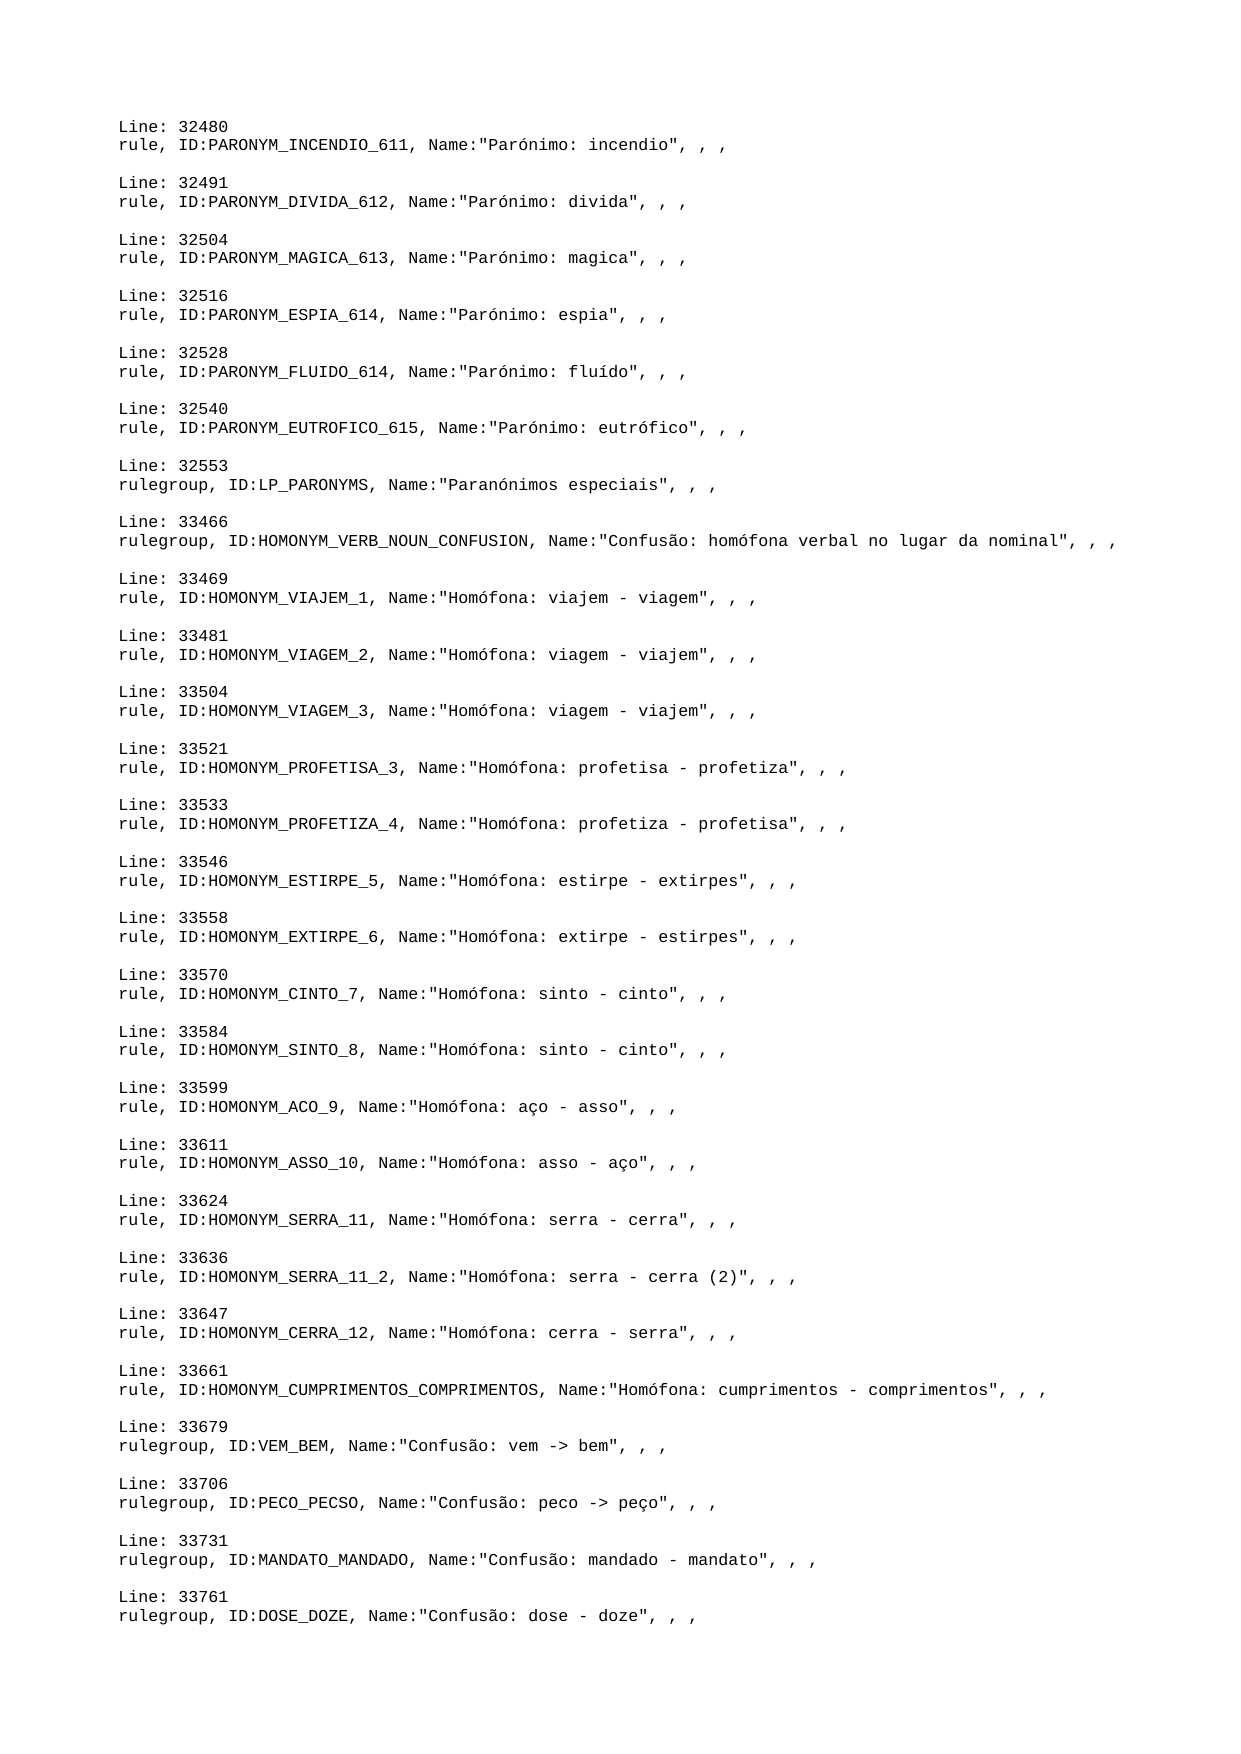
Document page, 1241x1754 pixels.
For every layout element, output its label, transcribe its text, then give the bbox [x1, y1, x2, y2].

text Line: 32480 [118, 118, 1122, 137]
text Line: 33624 [118, 1193, 1122, 1212]
text Line: 32540 [118, 401, 1122, 420]
text rule, ID:PARONYM_FLUIDO_614, Name:"Parónimo: fluído", , , [118, 363, 1122, 382]
text rulegroup, ID:LP_PARONYMS, Name:"Paranónimos especiais", , , [118, 476, 1122, 495]
text rule, ID:HOMONYM_SINTO_8, Name:"Homófona: sinto - cinto", , , [118, 1042, 1122, 1061]
text Line: 33469 [118, 571, 1122, 589]
text rule, ID:HOMONYM_ASSO_10, Name:"Homófona: asso - aço", , , [118, 1155, 1122, 1174]
text rule, ID:PARONYM_MAGICA_613, Name:"Parónimo: magica", , , [118, 250, 1122, 269]
text Line: 33481 [118, 627, 1122, 646]
text Line: 32491 [118, 175, 1122, 193]
text rule, ID:PARONYM_DIVIDA_612, Name:"Parónimo: divida", , , [118, 193, 1122, 212]
text Line: 33466 [118, 514, 1122, 533]
text rule, ID:HOMONYM_CUMPRIMENTOS_COMPRIMENTOS, Name:"Homófona: cumprimentos - comprimentos", , , [118, 1381, 1122, 1400]
text rule, ID:HOMONYM_ACO_9, Name:"Homófona: aço - asso", , , [118, 1098, 1122, 1117]
text rule, ID:HOMONYM_CERRA_12, Name:"Homófona: cerra - serra", , , [118, 1325, 1122, 1344]
text Line: 33504 [118, 684, 1122, 703]
text rule, ID:HOMONYM_CINTO_7, Name:"Homófona: sinto - cinto", , , [118, 985, 1122, 1004]
text Line: 33611 [118, 1136, 1122, 1155]
text rule, ID:PARONYM_ESPIA_614, Name:"Parónimo: espia", , , [118, 307, 1122, 326]
text rule, ID:PARONYM_EUTROFICO_615, Name:"Parónimo: eutrófico", , , [118, 420, 1122, 439]
text rule, ID:HOMONYM_VIAGEM_2, Name:"Homófona: viagem - viajem", , , [118, 646, 1122, 665]
text Line: 33546 [118, 853, 1122, 872]
text rule, ID:HOMONYM_SERRA_11, Name:"Homófona: serra - cerra", , , [118, 1212, 1122, 1231]
text Line: 33584 [118, 1023, 1122, 1042]
text Line: 32504 [118, 231, 1122, 250]
text rulegroup, ID:HOMONYM_VERB_NOUN_CONFUSION, Name:"Confusão: homófona verbal no lugar da nominal", , , [118, 533, 1122, 552]
text Line: 33761 [118, 1589, 1122, 1608]
text Line: 33558 [118, 910, 1122, 929]
text rulegroup, ID:DOSE_DOZE, Name:"Confusão: dose - doze", , , [118, 1608, 1122, 1626]
text Line: 33599 [118, 1080, 1122, 1098]
text rulegroup, ID:VEM_BEM, Name:"Confusão: vem -> bem", , , [118, 1438, 1122, 1457]
text Line: 33706 [118, 1476, 1122, 1494]
text Line: 32516 [118, 288, 1122, 307]
text Line: 32528 [118, 344, 1122, 363]
text rulegroup, ID:PECO_PECSO, Name:"Confusão: peco -> peço", , , [118, 1494, 1122, 1513]
text rule, ID:HOMONYM_VIAJEM_1, Name:"Homófona: viajem - viagem", , , [118, 589, 1122, 608]
text rulegroup, ID:MANDATO_MANDADO, Name:"Confusão: mandado - mandato", , , [118, 1551, 1122, 1570]
text rule, ID:HOMONYM_SERRA_11_2, Name:"Homófona: serra - cerra (2)", , , [118, 1268, 1122, 1287]
text rule, ID:HOMONYM_PROFETISA_3, Name:"Homófona: profetisa - profetiza", , , [118, 759, 1122, 778]
text rule, ID:PARONYM_INCENDIO_611, Name:"Parónimo: incendio", , , [118, 137, 1122, 156]
text Line: 33533 [118, 797, 1122, 816]
text Line: 33731 [118, 1532, 1122, 1551]
text rule, ID:HOMONYM_ESTIRPE_5, Name:"Homófona: estirpe - extirpes", , , [118, 872, 1122, 891]
text Line: 33679 [118, 1419, 1122, 1438]
text Line: 33647 [118, 1306, 1122, 1325]
text Line: 32553 [118, 457, 1122, 476]
text rule, ID:HOMONYM_EXTIRPE_6, Name:"Homófona: extirpe - estirpes", , , [118, 929, 1122, 948]
text Line: 33521 [118, 740, 1122, 759]
text rule, ID:HOMONYM_VIAGEM_3, Name:"Homófona: viagem - viajem", , , [118, 703, 1122, 721]
text rule, ID:HOMONYM_PROFETIZA_4, Name:"Homófona: profetiza - profetisa", , , [118, 816, 1122, 834]
text Line: 33661 [118, 1362, 1122, 1381]
text Line: 33570 [118, 967, 1122, 985]
text Line: 33636 [118, 1249, 1122, 1268]
